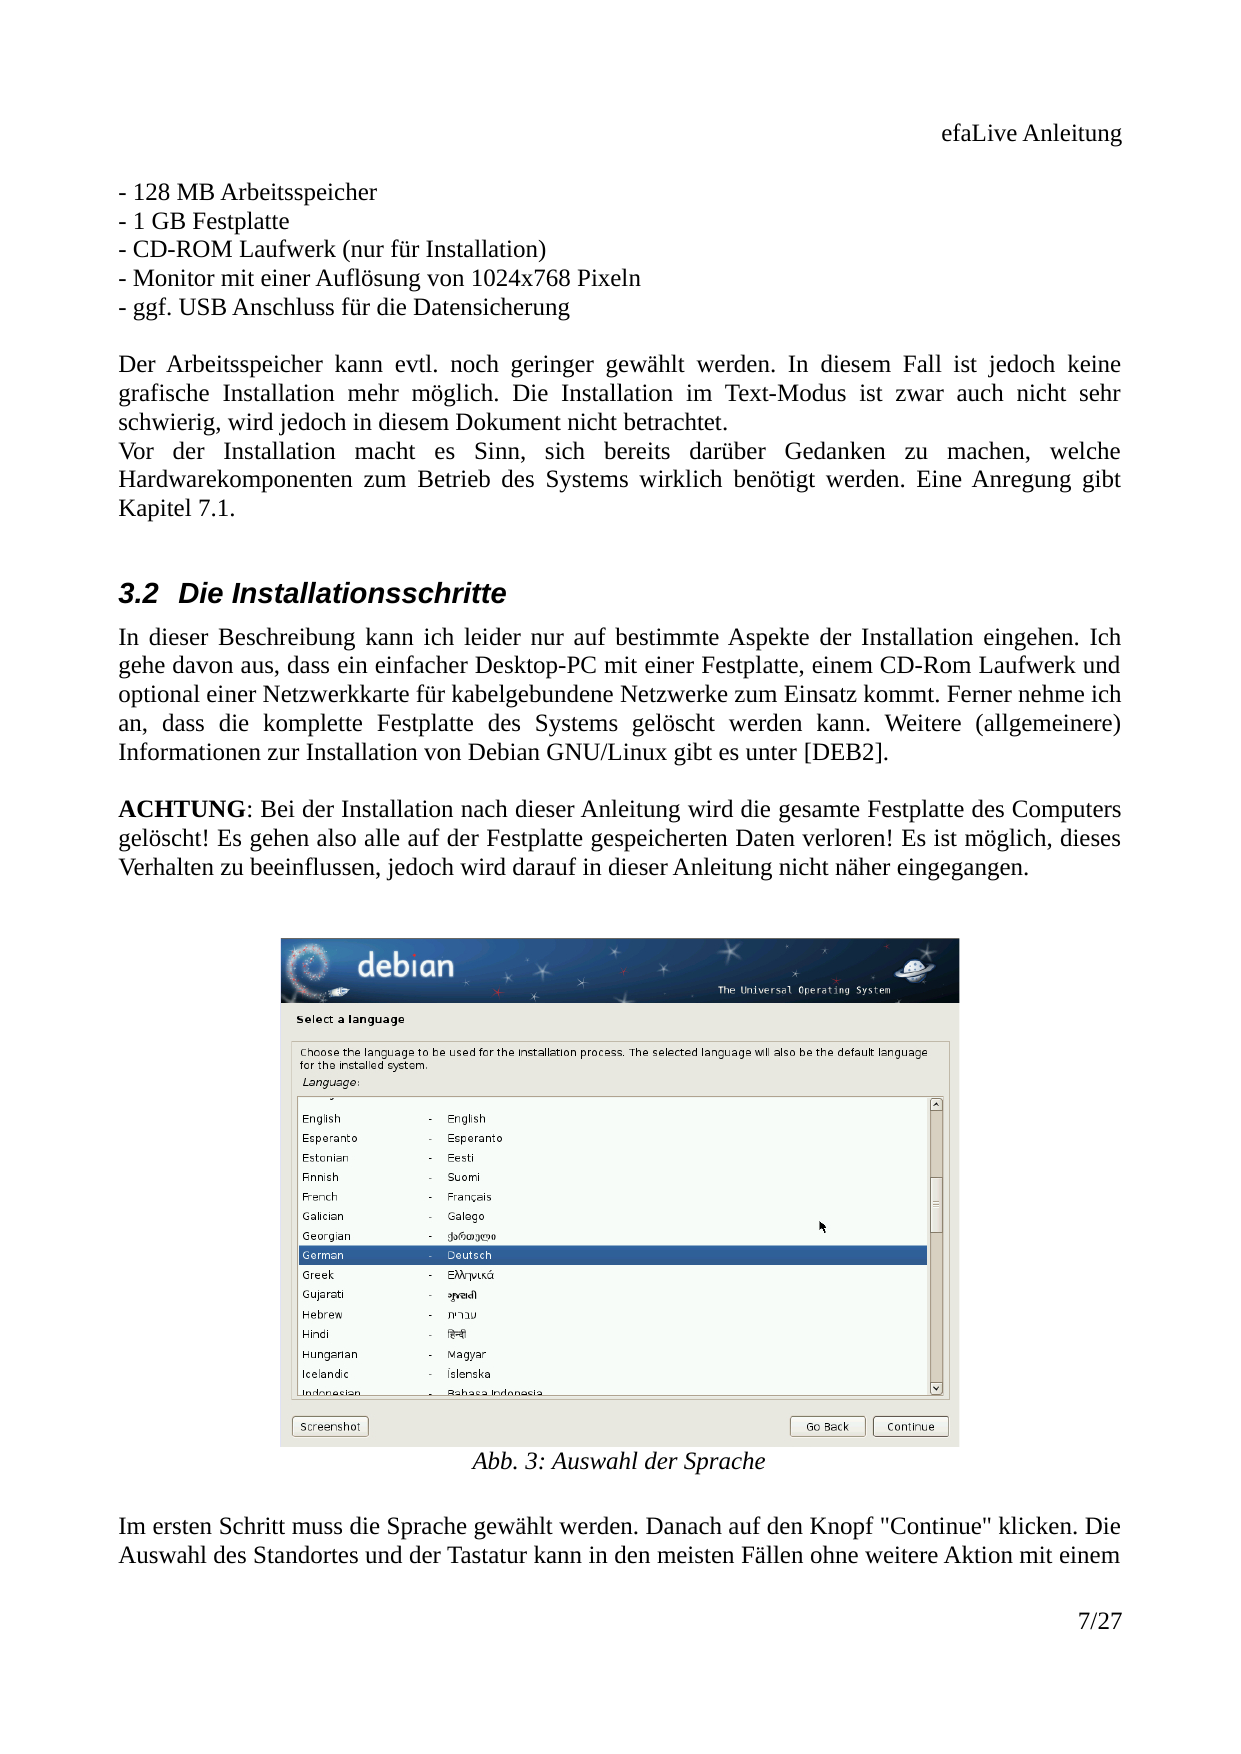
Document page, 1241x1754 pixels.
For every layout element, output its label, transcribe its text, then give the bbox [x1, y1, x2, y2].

text In dieser Beschreibung kann ich leider nur auf bestimmte Aspekte der Installation eingehen. Ich gehe davon aus, dass ein einfacher Desktop-PC mit einer Festplatte, einem CD-Rom Laufwerk und optional einer Netzwerkkarte für kabelgebundene Netzwerke zum Einsatz kommt. Ferner nehme ich an, dass die komplette Festplatte des Systems gelöscht werden kann. Weitere (allgemeinere) Informationen zur Installation von Debian GNU/Linux gibt es unter [DEB2]. [118, 622, 1122, 766]
subtitle Die Installationsschritte [118, 576, 1122, 609]
text - 128 MB Arbeitsspeicher [118, 177, 1122, 206]
text Der Arbeitsspeicher kann evtl. noch geringer gewählt werden. In diesem Fall ist jedoch keine grafische Installation mehr möglich. Die Installation im Text-Modus ist zwar auch nicht sehr schwierig, wird jedoch in diesem Dokument nicht betrachtet. [118, 349, 1122, 436]
text - Monitor mit einer Auflösung von 1024x768 Pixeln [118, 263, 1122, 292]
text - ggf. USB Anschluss für die Datensicherung [118, 292, 1122, 321]
text - 1 GB Festplatte [118, 206, 1122, 234]
text ACHTUNG: Bei der Installation nach dieser Anleitung wird die gesamte Festplatte des Computers gelöscht! Es gehen also alle auf der Festplatte gespeicherten Daten verloren! Es ist möglich, dieses Verhalten zu beeinflussen, jedoch wird darauf in dieser Anleitung nicht näher eingegangen. [118, 794, 1122, 881]
text Vor der Installation macht es Sinn, sich bereits darüber Gedanken zu machen, welche Hardwarekomponenten zum Betrieb des Systems wirklich benötigt werden. Eine Anregung gibt Kapitel 7.1. [118, 436, 1122, 522]
text Abb. 3: Auswahl der Sprache [281, 1447, 959, 1475]
text - CD-ROM Laufwerk (nur für Installation) [118, 234, 1122, 263]
text Im ersten Schritt muss die Sprache gewählt werden. Danach auf den Knopf "Continue" klicken. Die Auswahl des Standortes und der Tastatur kann in den meisten Fällen ohne weitere Aktion mit einem [118, 1511, 1122, 1568]
picture [280, 938, 960, 1447]
